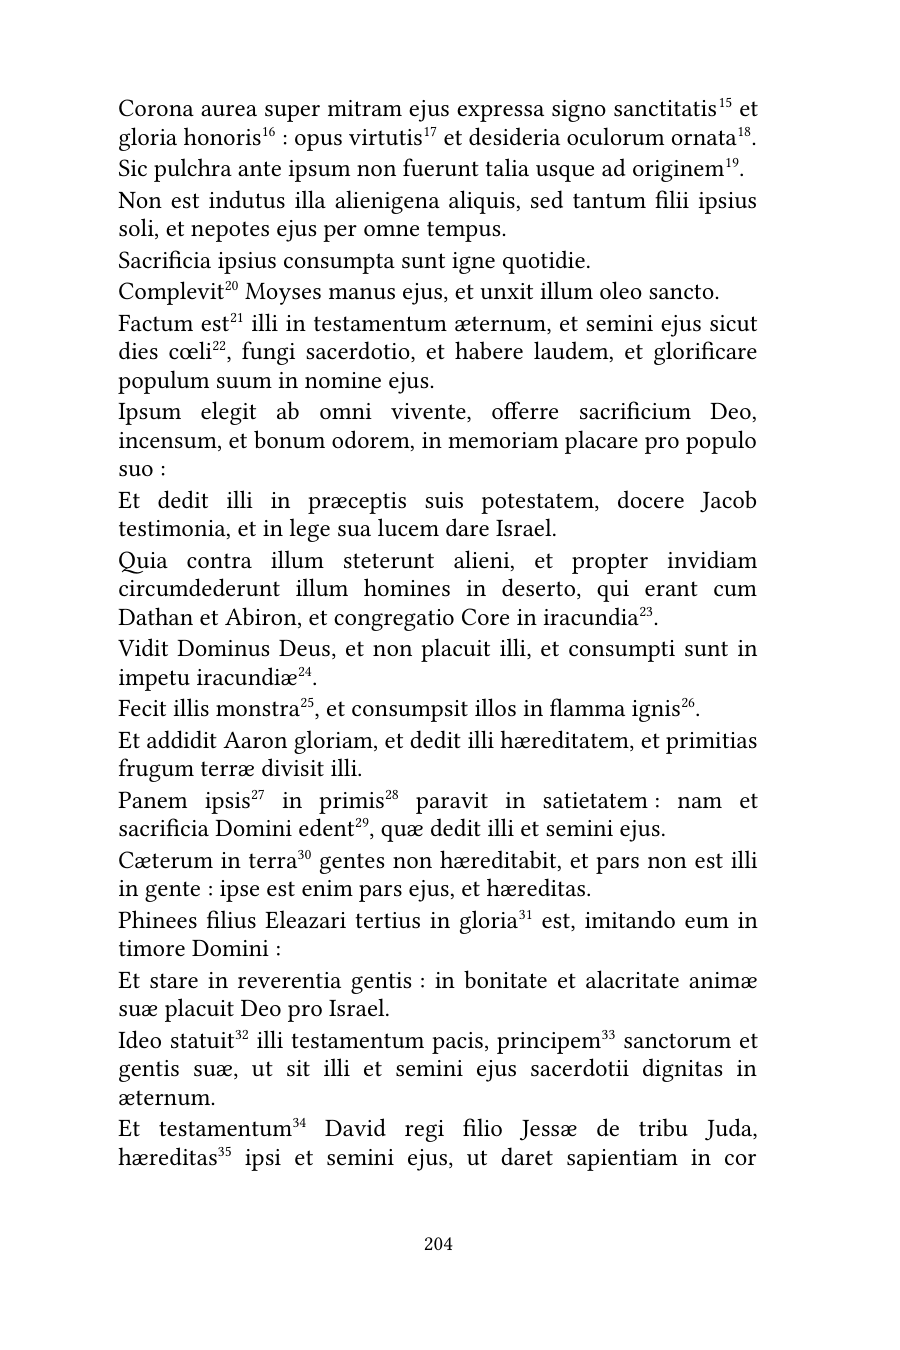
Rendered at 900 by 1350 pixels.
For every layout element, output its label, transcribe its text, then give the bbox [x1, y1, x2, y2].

text Quia contra illum steterunt alieni, et propter invidiam circumdederunt illum homines in deserto, qui erant cum Dathan et Abiron, et congregatio Core in iracundia23. [118, 546, 758, 632]
text Cæterum in terra30 gentes non hæreditabit, et pars non est illi in gente : ipse est enim pars ejus, et hæreditas. [118, 846, 758, 903]
text Vidit Dominus Deus, et non placuit illi, et consumpti sunt in impetu iracundiæ24. [118, 634, 758, 692]
text Et addidit Aaron gloriam, et dedit illi hæreditatem, et primitias frugum terræ divisit illi. [118, 726, 758, 783]
text Fecit illis monstra25, et consumpsit illos in flamma ignis26. [118, 694, 758, 723]
text Complevit20 Moyses manus ejus, et unxit illum oleo sancto. [118, 277, 758, 306]
text Sacrificia ipsius consumpta sunt igne quotidie. [118, 246, 758, 274]
text Non est indutus illa alienigena aliquis, sed tantum filii ipsius soli, et nepotes ejus per omne tempus. [118, 186, 758, 243]
text Phinees filius Eleazari tertius in gloria31 est, imitando eum in timore Domini : [118, 906, 758, 963]
text Panem ipsis27 in primis28 paravit in satietatem : nam et sacrificia Domini edent29, quæ dedit illi et semini ejus. [118, 786, 758, 843]
text Et testamentum34 David regi filio Jessæ de tribu Juda, hæreditas35 ipsi et semini ejus, ut daret sapientiam in cor [118, 1114, 758, 1172]
text Sic pulchra ante ipsum non fuerunt talia usque ad originem19. [118, 154, 758, 183]
text Et stare in reverentia gentis : in bonitate et alacritate animæ suæ placuit Deo pro Israel. [118, 966, 758, 1023]
text Corona aurea super mitram ejus expressa signo sanctitatis15 et gloria honoris16 : opus virtutis17 et desideria oculorum ornata18. [118, 94, 758, 152]
text Factum est21 illi in testamentum æternum, et semini ejus sicut dies cœli22, fungi sacerdotio, et habere laudem, et glorificare populum suum in nomine ejus. [118, 309, 758, 394]
text Et dedit illi in præceptis suis potestatem, docere Jacob testimonia, et in lege sua lucem dare Israel. [118, 486, 758, 543]
text Ipsum elegit ab omni vivente, offerre sacrificium Deo, incensum, et bonum odorem, in memoriam placare pro populo suo : [118, 397, 758, 483]
text Ideo statuit32 illi testamentum pacis, principem33 sanctorum et gentis suæ, ut sit illi et semini ejus sacerdotii dignitas in æternum. [118, 1026, 758, 1112]
